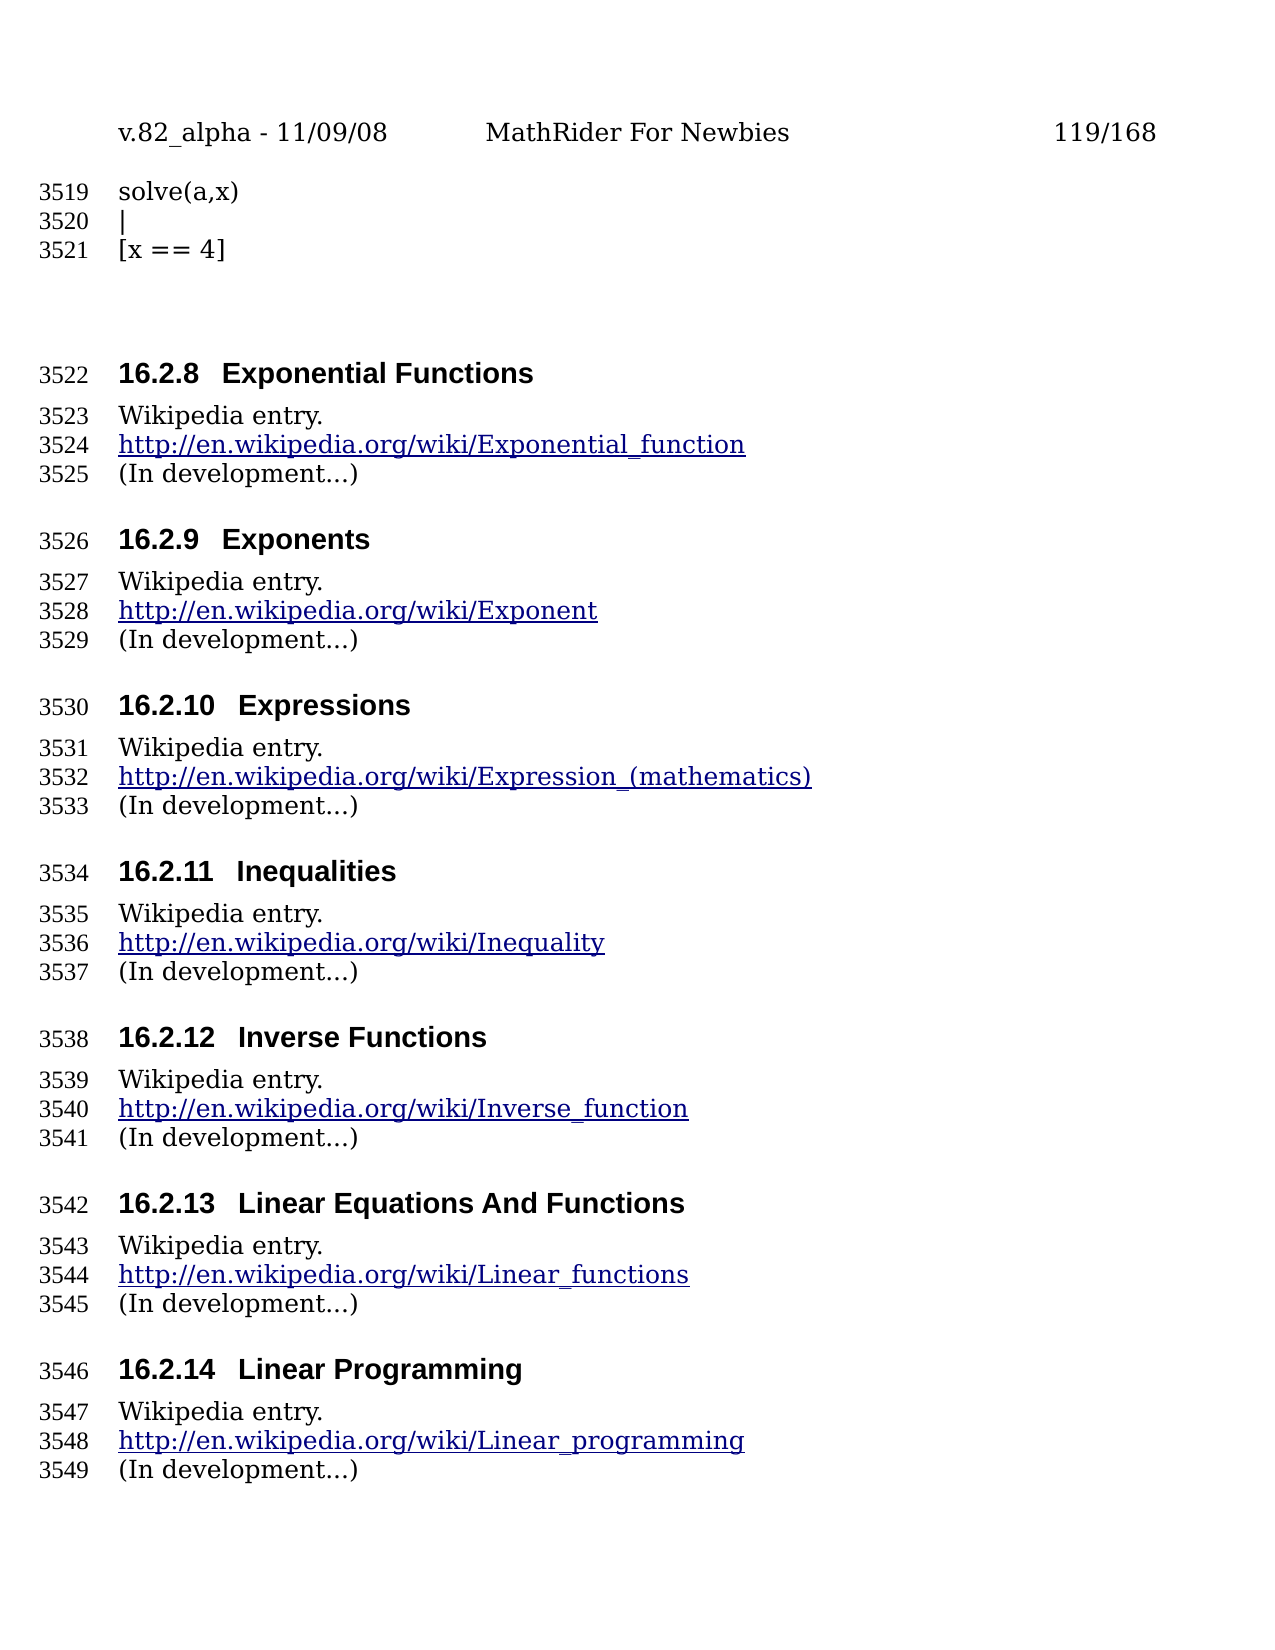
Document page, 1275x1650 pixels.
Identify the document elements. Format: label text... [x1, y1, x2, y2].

text (In development...) [118, 459, 1157, 489]
text Wikipedia entry. [118, 899, 1157, 928]
text http://en.wikipedia.org/wiki/Expression_(mathematics) [118, 762, 1157, 792]
text http://en.wikipedia.org/wiki/Exponential_function [118, 430, 1157, 459]
text http://en.wikipedia.org/wiki/Linear_programming [118, 1427, 1157, 1456]
text | [118, 206, 1157, 235]
text Wikipedia entry. [118, 1397, 1157, 1427]
text (In development...) [118, 1456, 1157, 1485]
text (In development...) [118, 626, 1157, 655]
subtitle Inequalities [118, 854, 1157, 887]
text http://en.wikipedia.org/wiki/Exponent [118, 596, 1157, 626]
text Wikipedia entry. [118, 1231, 1157, 1261]
text (In development...) [118, 1124, 1157, 1153]
subtitle Expressions [118, 688, 1157, 721]
text [x == 4] [118, 235, 1157, 264]
text Wikipedia entry. [118, 567, 1157, 596]
subtitle Linear Programming [118, 1352, 1157, 1385]
text Wikipedia entry. [118, 733, 1157, 762]
text (In development...) [118, 958, 1157, 987]
text solve(a,x) [118, 177, 1157, 206]
subtitle Linear Equations And Functions [118, 1186, 1157, 1219]
subtitle Inverse Functions [118, 1020, 1157, 1053]
subtitle Exponential Functions [118, 356, 1157, 389]
text http://en.wikipedia.org/wiki/Inequality [118, 928, 1157, 958]
subtitle Exponents [118, 522, 1157, 555]
text http://en.wikipedia.org/wiki/Linear_functions [118, 1261, 1157, 1290]
text (In development...) [118, 792, 1157, 821]
text Wikipedia entry. [118, 401, 1157, 430]
text Wikipedia entry. [118, 1065, 1157, 1094]
text (In development...) [118, 1290, 1157, 1319]
text http://en.wikipedia.org/wiki/Inverse_function [118, 1094, 1157, 1124]
